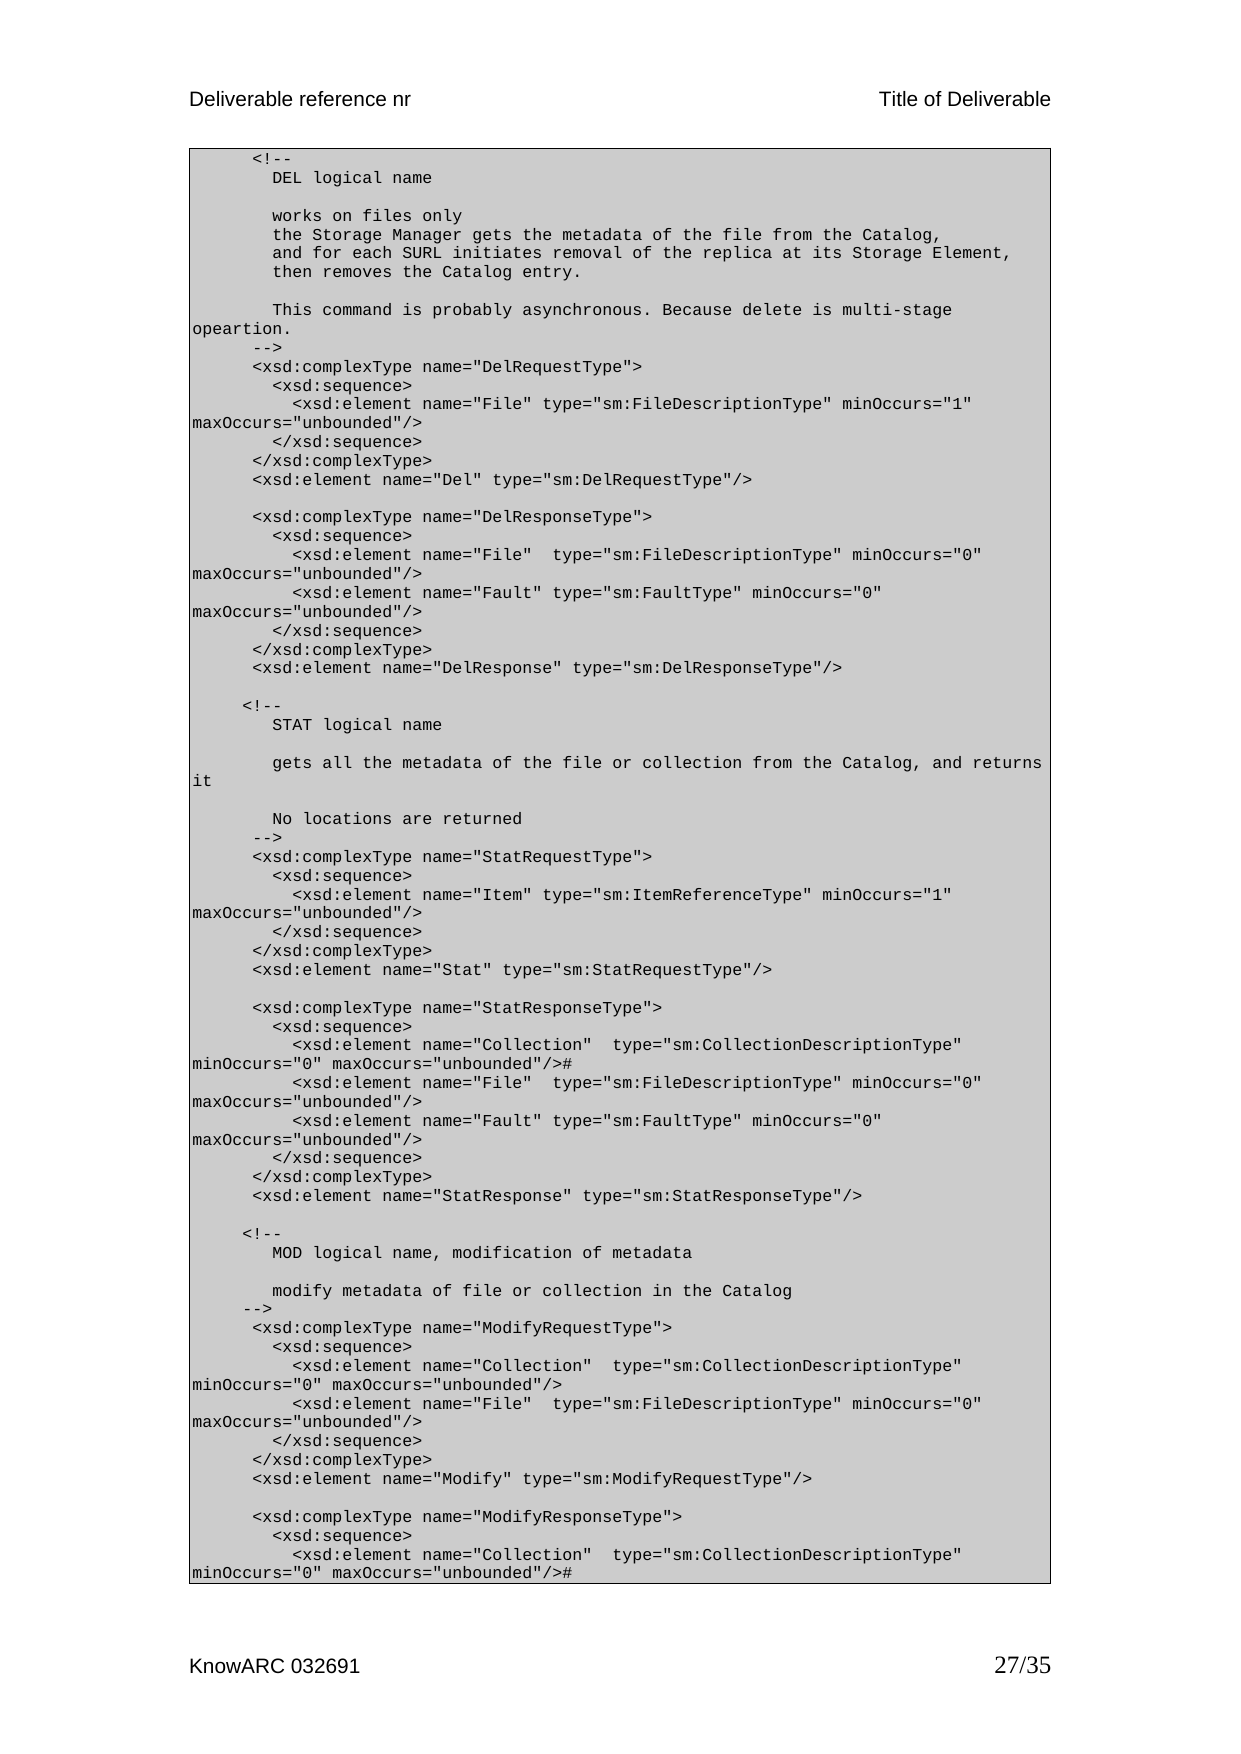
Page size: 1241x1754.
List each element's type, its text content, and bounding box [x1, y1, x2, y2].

text <xsd:complexType name="StatResponseType"> [190, 996, 1050, 1015]
text <xsd:sequence> [190, 1336, 1050, 1354]
text </xsd:sequence> [190, 1430, 1050, 1449]
text </xsd:complexType> [190, 638, 1050, 657]
text This command is probably asynchronous. Because delete is multi-stage opeartion. [190, 298, 1050, 336]
text gets all the metadata of the file or collection from the Catalog, and returns it [190, 751, 1050, 789]
text STAT logical name [190, 713, 1050, 732]
text <xsd:complexType name="DelResponseType"> [190, 506, 1050, 525]
text <xsd:element name="Collection" type="sm:CollectionDescriptionType" minOccurs="0" maxOccurs="unbounded"/> [190, 1354, 1050, 1392]
text <xsd:element name="Fault" type="sm:FaultType" minOccurs="0" maxOccurs="unbounded"/> [190, 581, 1050, 619]
text <xsd:element name="Modify" type="sm:ModifyRequestType"/> [190, 1467, 1050, 1486]
text </xsd:sequence> [190, 431, 1050, 449]
text <xsd:element name="Collection" type="sm:CollectionDescriptionType" minOccurs="0" maxOccurs="unbounded"/># [190, 1543, 1050, 1583]
text <xsd:element name="Collection" type="sm:CollectionDescriptionType" minOccurs="0" maxOccurs="unbounded"/># [190, 1034, 1050, 1072]
text DEL logical name [190, 167, 1050, 185]
text </xsd:complexType> [190, 1166, 1050, 1185]
text <!-- [190, 694, 1050, 713]
text <xsd:sequence> [190, 864, 1050, 883]
text then removes the Catalog entry. [190, 261, 1050, 280]
text --> [190, 826, 1050, 845]
text <xsd:complexType name="StatRequestType"> [190, 845, 1050, 864]
text <xsd:sequence> [190, 1015, 1050, 1034]
text <xsd:complexType name="DelRequestType"> [190, 355, 1050, 374]
text the Storage Manager gets the metadata of the file from the Catalog, [190, 223, 1050, 242]
text <xsd:sequence> [190, 1524, 1050, 1543]
text </xsd:complexType> [190, 449, 1050, 468]
text </xsd:complexType> [190, 1449, 1050, 1467]
text <xsd:element name="DelResponse" type="sm:DelResponseType"/> [190, 657, 1050, 676]
text <xsd:element name="File" type="sm:FileDescriptionType" minOccurs="0" maxOccurs="unbounded"/> [190, 1392, 1050, 1430]
text No locations are returned [190, 808, 1050, 826]
text --> [190, 1298, 1050, 1317]
text works on files only [190, 204, 1050, 223]
text <xsd:element name="Item" type="sm:ItemReferenceType" minOccurs="1" maxOccurs="unbounded"/> [190, 883, 1050, 921]
text </xsd:sequence> [190, 619, 1050, 638]
text <xsd:sequence> [190, 374, 1050, 393]
text <xsd:element name="File" type="sm:FileDescriptionType" minOccurs="0" maxOccurs="unbounded"/> [190, 544, 1050, 581]
text <!-- [190, 1222, 1050, 1241]
text <xsd:complexType name="ModifyRequestType"> [190, 1317, 1050, 1336]
text --> [190, 336, 1050, 355]
text MOD logical name, modification of metadata [190, 1241, 1050, 1260]
text <xsd:element name="File" type="sm:FileDescriptionType" minOccurs="1" maxOccurs="unbounded"/> [190, 393, 1050, 431]
text <xsd:element name="StatResponse" type="sm:StatResponseType"/> [190, 1185, 1050, 1203]
text <xsd:element name="File" type="sm:FileDescriptionType" minOccurs="0" maxOccurs="unbounded"/> [190, 1072, 1050, 1109]
text <!-- [190, 149, 1050, 167]
text and for each SURL initiates removal of the replica at its Storage Element, [190, 242, 1050, 261]
text <xsd:element name="Stat" type="sm:StatRequestType"/> [190, 958, 1050, 977]
text <xsd:sequence> [190, 525, 1050, 544]
text <xsd:element name="Del" type="sm:DelRequestType"/> [190, 468, 1050, 487]
text modify metadata of file or collection in the Catalog [190, 1279, 1050, 1298]
text </xsd:sequence> [190, 921, 1050, 939]
text <xsd:complexType name="ModifyResponseType"> [190, 1505, 1050, 1524]
text </xsd:sequence> [190, 1147, 1050, 1166]
text </xsd:complexType> [190, 939, 1050, 958]
text <xsd:element name="Fault" type="sm:FaultType" minOccurs="0" maxOccurs="unbounded"/> [190, 1109, 1050, 1147]
